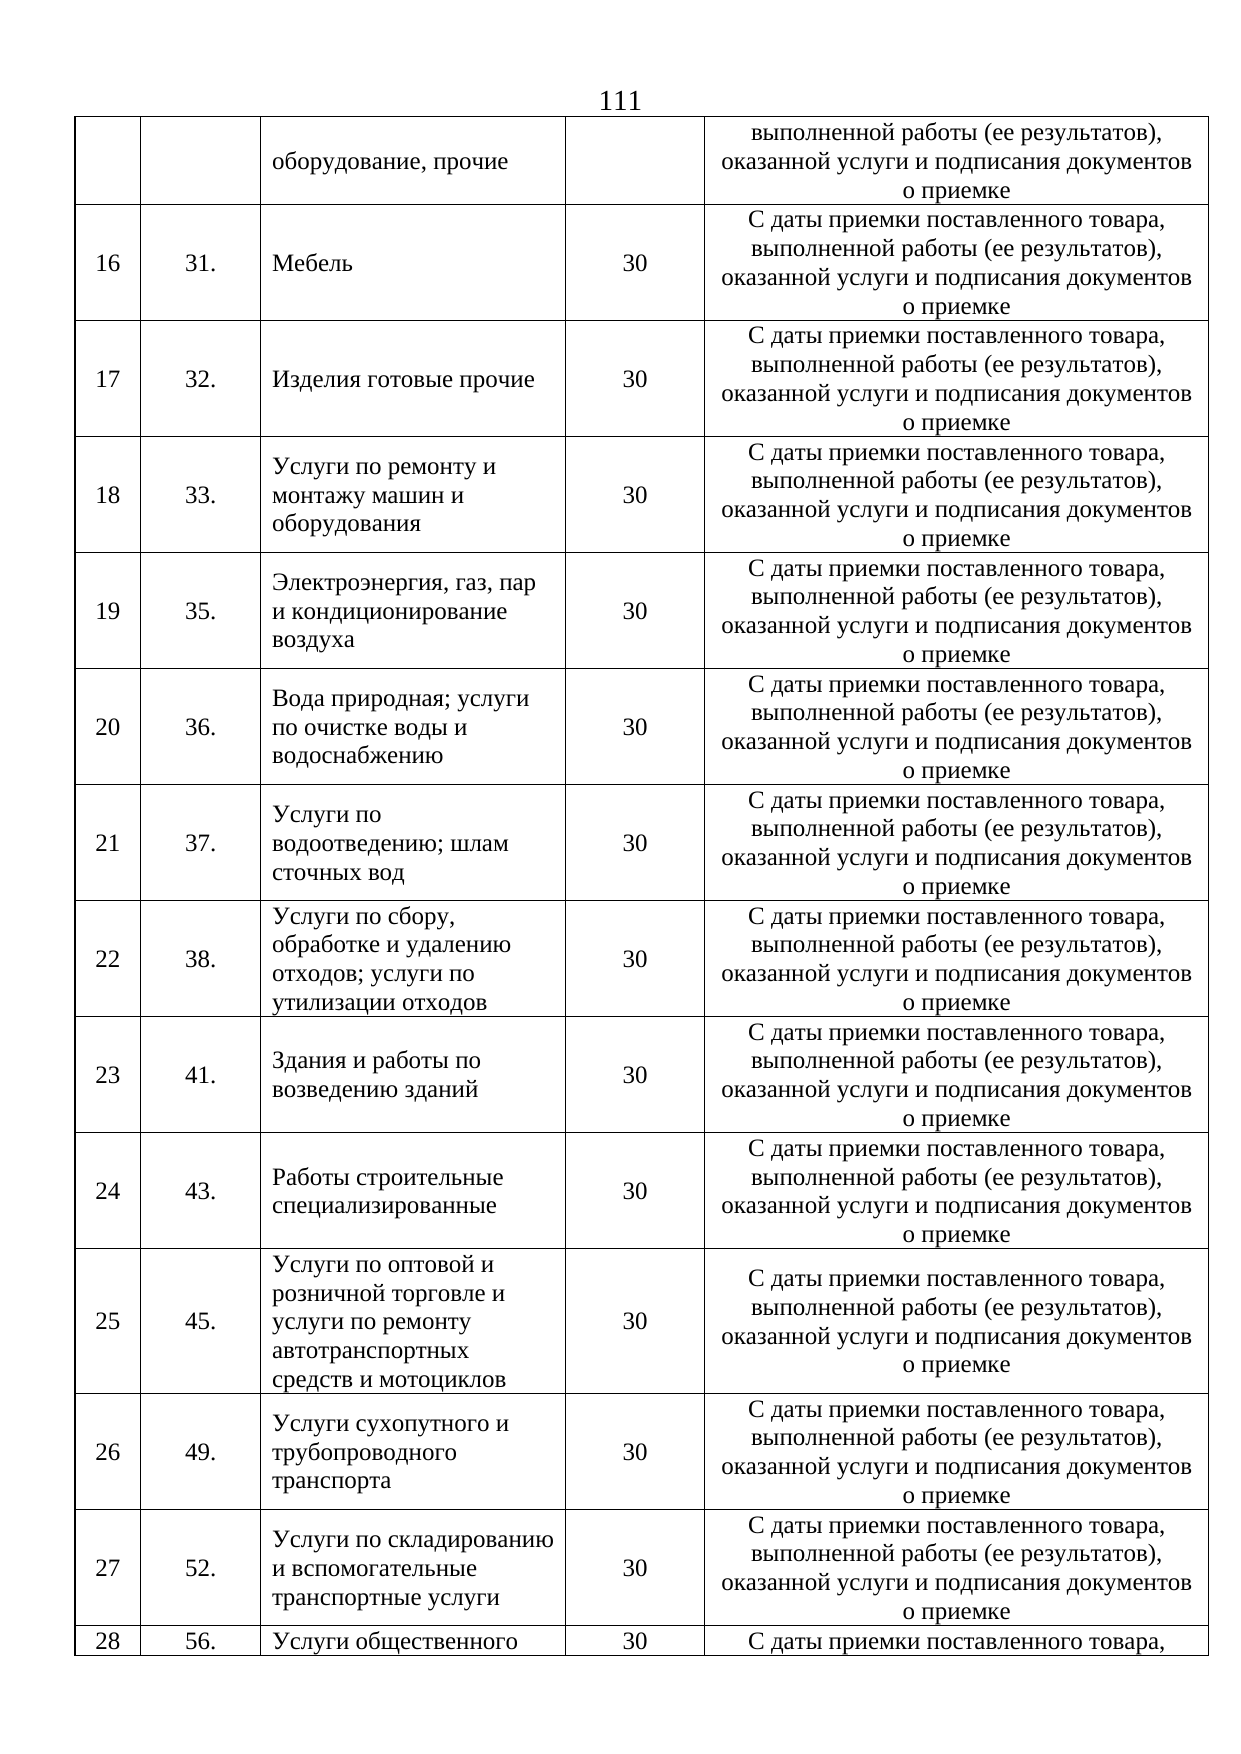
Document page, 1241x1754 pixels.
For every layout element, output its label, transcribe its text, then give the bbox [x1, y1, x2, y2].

table_cell 21 [76, 785, 140, 900]
table_cell Вода природная; услуги по очистке воды и водоснабжению [261, 669, 565, 784]
table_cell 25 [76, 1249, 140, 1393]
table_cell Работы строительные специализированные [261, 1133, 565, 1248]
table_cell 38. [141, 901, 260, 1016]
table_cell Мебель [261, 205, 565, 319]
table_cell 30 [566, 437, 704, 552]
table_cell 30 [566, 1017, 704, 1132]
table_cell Электроэнергия, газ, пар и кондиционирование воздуха [261, 553, 565, 668]
table_cell Услуги по ремонту и монтажу машин и оборудования [261, 437, 565, 552]
table_cell [76, 117, 140, 203]
table_cell Услуги сухопутного и трубопроводного транспорта [261, 1394, 565, 1509]
table_cell 41. [141, 1017, 260, 1132]
table_cell 23 [76, 1017, 140, 1132]
table_cell 31. [141, 205, 260, 319]
table_cell 30 [566, 1133, 704, 1248]
table_cell 33. [141, 437, 260, 552]
table_cell С даты приемки поставленного товара, выполненной работы (ее результатов), оказанной услуги и подписания документов о приемке [705, 321, 1208, 436]
table_cell 35. [141, 553, 260, 668]
table_cell Услуги по сбору, обработке и удалению отходов; услуги по утилизации отходов [261, 901, 565, 1016]
table_cell Здания и работы по возведению зданий [261, 1017, 565, 1132]
table_cell 37. [141, 785, 260, 900]
table_cell 52. [141, 1510, 260, 1625]
table_cell 30 [566, 321, 704, 436]
table_cell [141, 117, 260, 203]
table_cell С даты приемки поставленного товара, выполненной работы (ее результатов), оказанной услуги и подписания документов о приемке [705, 1249, 1208, 1393]
table_cell 30 [566, 1394, 704, 1509]
table_cell 49. [141, 1394, 260, 1509]
table_cell 28 [76, 1626, 140, 1654]
table_cell 30 [566, 1510, 704, 1625]
table_cell 32. [141, 321, 260, 436]
table_cell С даты приемки поставленного товара, выполненной работы (ее результатов), оказанной услуги и подписания документов о приемке [705, 901, 1208, 1016]
table_cell 30 [566, 205, 704, 319]
table_cell 36. [141, 669, 260, 784]
table_cell Услуги общественного [261, 1626, 565, 1654]
table_cell С даты приемки поставленного товара, выполненной работы (ее результатов), оказанной услуги и подписания документов о приемке [705, 1133, 1208, 1248]
table_cell 22 [76, 901, 140, 1016]
table_cell 30 [566, 1249, 704, 1393]
table_cell 45. [141, 1249, 260, 1393]
table_cell 24 [76, 1133, 140, 1248]
table_cell С даты приемки поставленного товара, выполненной работы (ее результатов), оказанной услуги и подписания документов о приемке [705, 553, 1208, 668]
table_cell Услуги по оптовой и розничной торговле и услуги по ремонту автотранспортных средств и мотоциклов [261, 1249, 565, 1393]
table_cell 56. [141, 1626, 260, 1654]
table_cell Изделия готовые прочие [261, 321, 565, 436]
table_cell Услуги по складированию и вспомогательные транспортные услуги [261, 1510, 565, 1625]
table_cell 19 [76, 553, 140, 668]
table_cell 18 [76, 437, 140, 552]
table_cell 27 [76, 1510, 140, 1625]
table_cell С даты приемки поставленного товара, [705, 1626, 1208, 1654]
table_cell оборудование, прочие [261, 117, 565, 203]
table_cell 30 [566, 785, 704, 900]
table_cell 26 [76, 1394, 140, 1509]
table_cell 16 [76, 205, 140, 319]
table_cell С даты приемки поставленного товара, выполненной работы (ее результатов), оказанной услуги и подписания документов о приемке [705, 785, 1208, 900]
table_cell С даты приемки поставленного товара, выполненной работы (ее результатов), оказанной услуги и подписания документов о приемке [705, 1017, 1208, 1132]
table_cell 30 [566, 901, 704, 1016]
table_cell С даты приемки поставленного товара, выполненной работы (ее результатов), оказанной услуги и подписания документов о приемке [705, 669, 1208, 784]
table_cell 30 [566, 669, 704, 784]
table_cell [566, 117, 704, 203]
table_cell 20 [76, 669, 140, 784]
table_cell 43. [141, 1133, 260, 1248]
table_cell Услуги по водоотведению; шлам сточных вод [261, 785, 565, 900]
table_cell 30 [566, 1626, 704, 1654]
table_cell 17 [76, 321, 140, 436]
table_cell С даты приемки поставленного товара, выполненной работы (ее результатов), оказанной услуги и подписания документов о приемке [705, 1510, 1208, 1625]
table_cell С даты приемки поставленного товара, выполненной работы (ее результатов), оказанной услуги и подписания документов о приемке [705, 1394, 1208, 1509]
table_cell 30 [566, 553, 704, 668]
table_cell выполненной работы (ее результатов), оказанной услуги и подписания документов о приемке [705, 117, 1208, 203]
table_cell С даты приемки поставленного товара, выполненной работы (ее результатов), оказанной услуги и подписания документов о приемке [705, 437, 1208, 552]
table_cell С даты приемки поставленного товара, выполненной работы (ее результатов), оказанной услуги и подписания документов о приемке [705, 205, 1208, 319]
